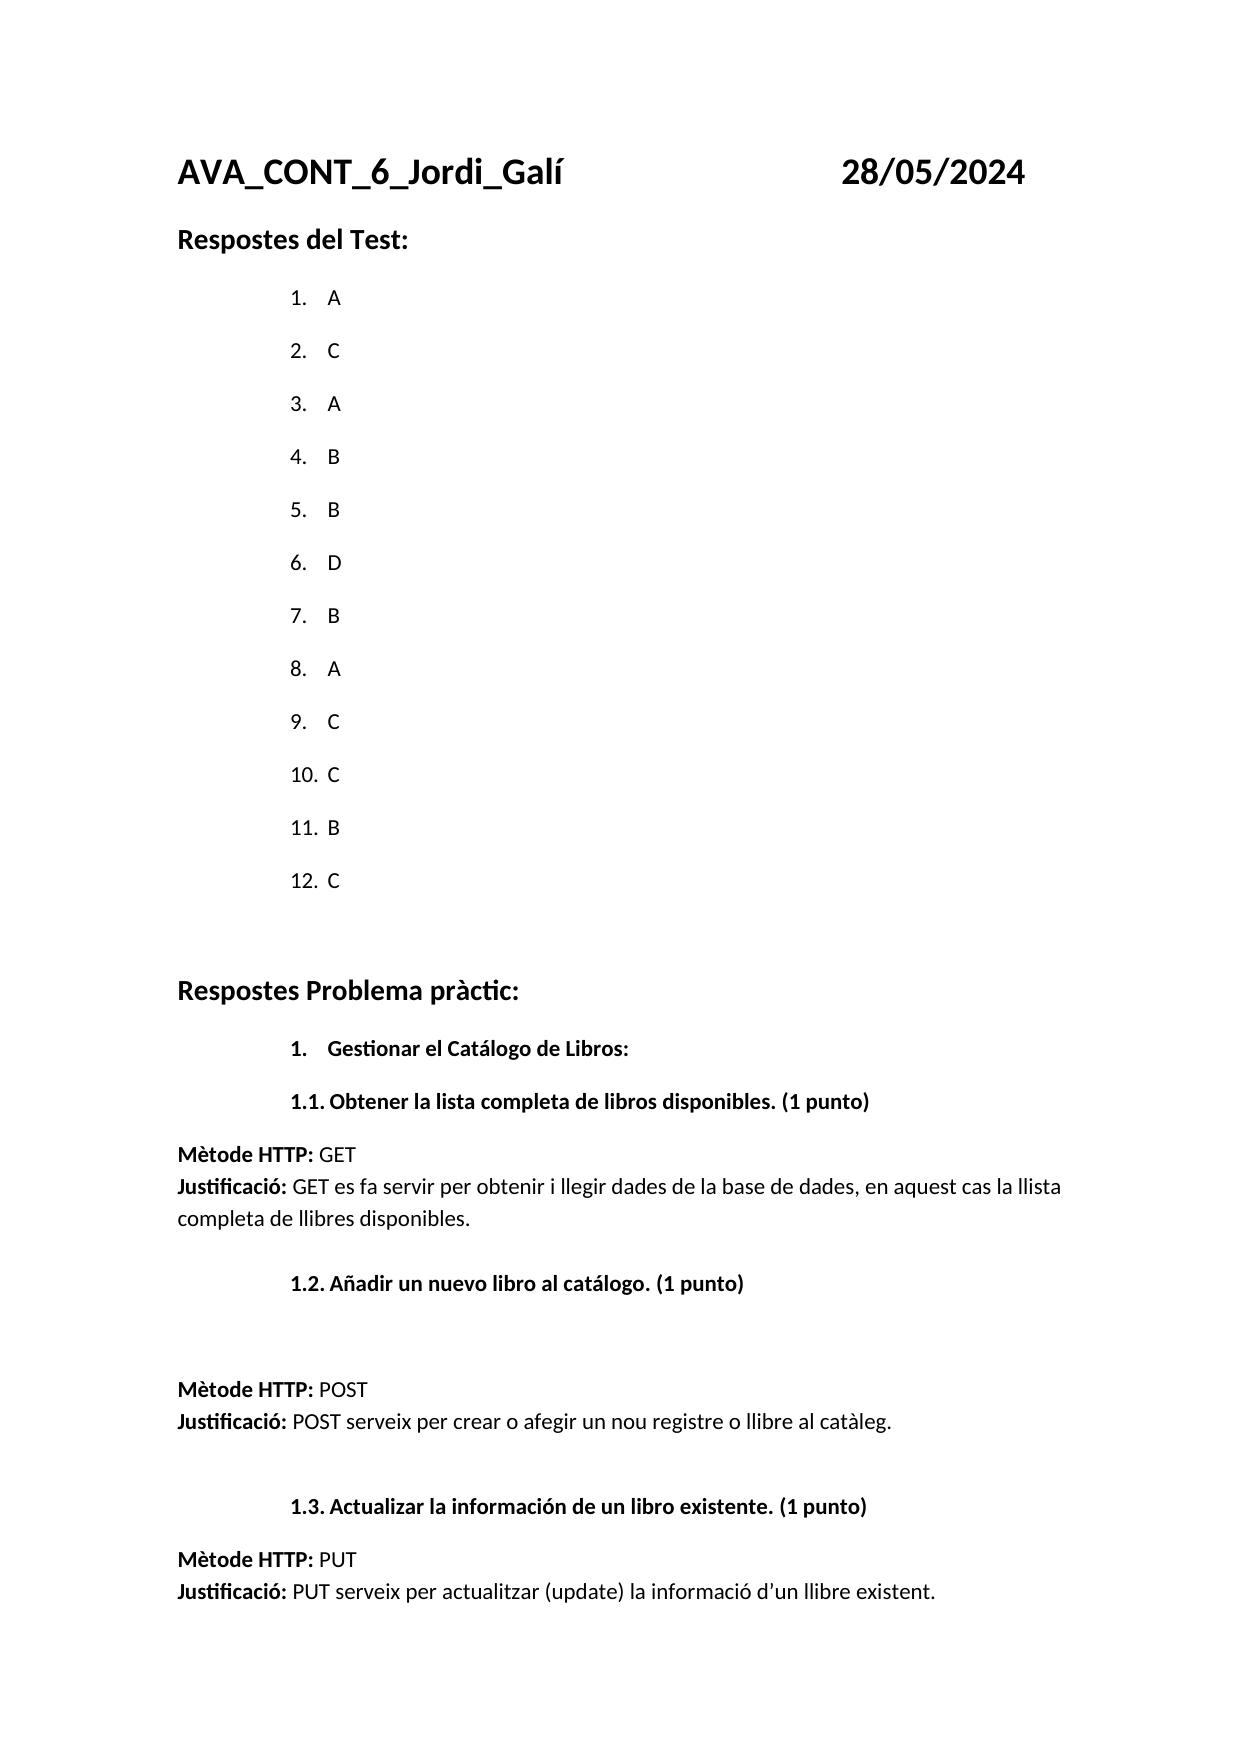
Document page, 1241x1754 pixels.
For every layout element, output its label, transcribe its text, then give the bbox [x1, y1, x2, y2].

list B [290, 442, 1063, 470]
list C [290, 336, 1063, 364]
list C [290, 760, 1063, 788]
list Añadir un nuevo libro al catálogo. (1 punto) [290, 1269, 1063, 1297]
subtitle Respostes del Test: [177, 221, 1063, 257]
text Justificació: POST serveix per crear o afegir un nou registre o llibre al catàleg. [177, 1407, 1063, 1435]
text Mètode HTTP: GET [177, 1140, 1063, 1168]
list B [290, 813, 1063, 841]
text Justificació: PUT serveix per actualitzar (update) la informació d’un llibre existent. [177, 1577, 1063, 1605]
list Obtener la lista completa de libros disponibles. (1 punto) [290, 1087, 1063, 1115]
list A [290, 389, 1063, 417]
text Justificació: GET es fa servir per obtenir i llegir dades de la base de dades, en aquest cas la llista completa de llibres disponibles. [177, 1172, 1063, 1232]
list B [290, 601, 1063, 629]
list A [290, 654, 1063, 682]
list C [290, 707, 1063, 735]
list C [290, 866, 1063, 894]
subtitle AVA_CONT_6_Jordi_Galí 28/05/2024 [177, 148, 1063, 193]
list A [290, 283, 1063, 311]
list Actualizar la información de un libro existente. (1 punto) [290, 1492, 1063, 1520]
subtitle Respostes Problema pràctic: [177, 972, 1063, 1008]
list B [290, 495, 1063, 523]
list D [290, 548, 1063, 576]
text Mètode HTTP: POST [177, 1375, 1063, 1403]
text Mètode HTTP: PUT [177, 1545, 1063, 1573]
list Gestionar el Catálogo de Libros: [290, 1034, 1063, 1062]
